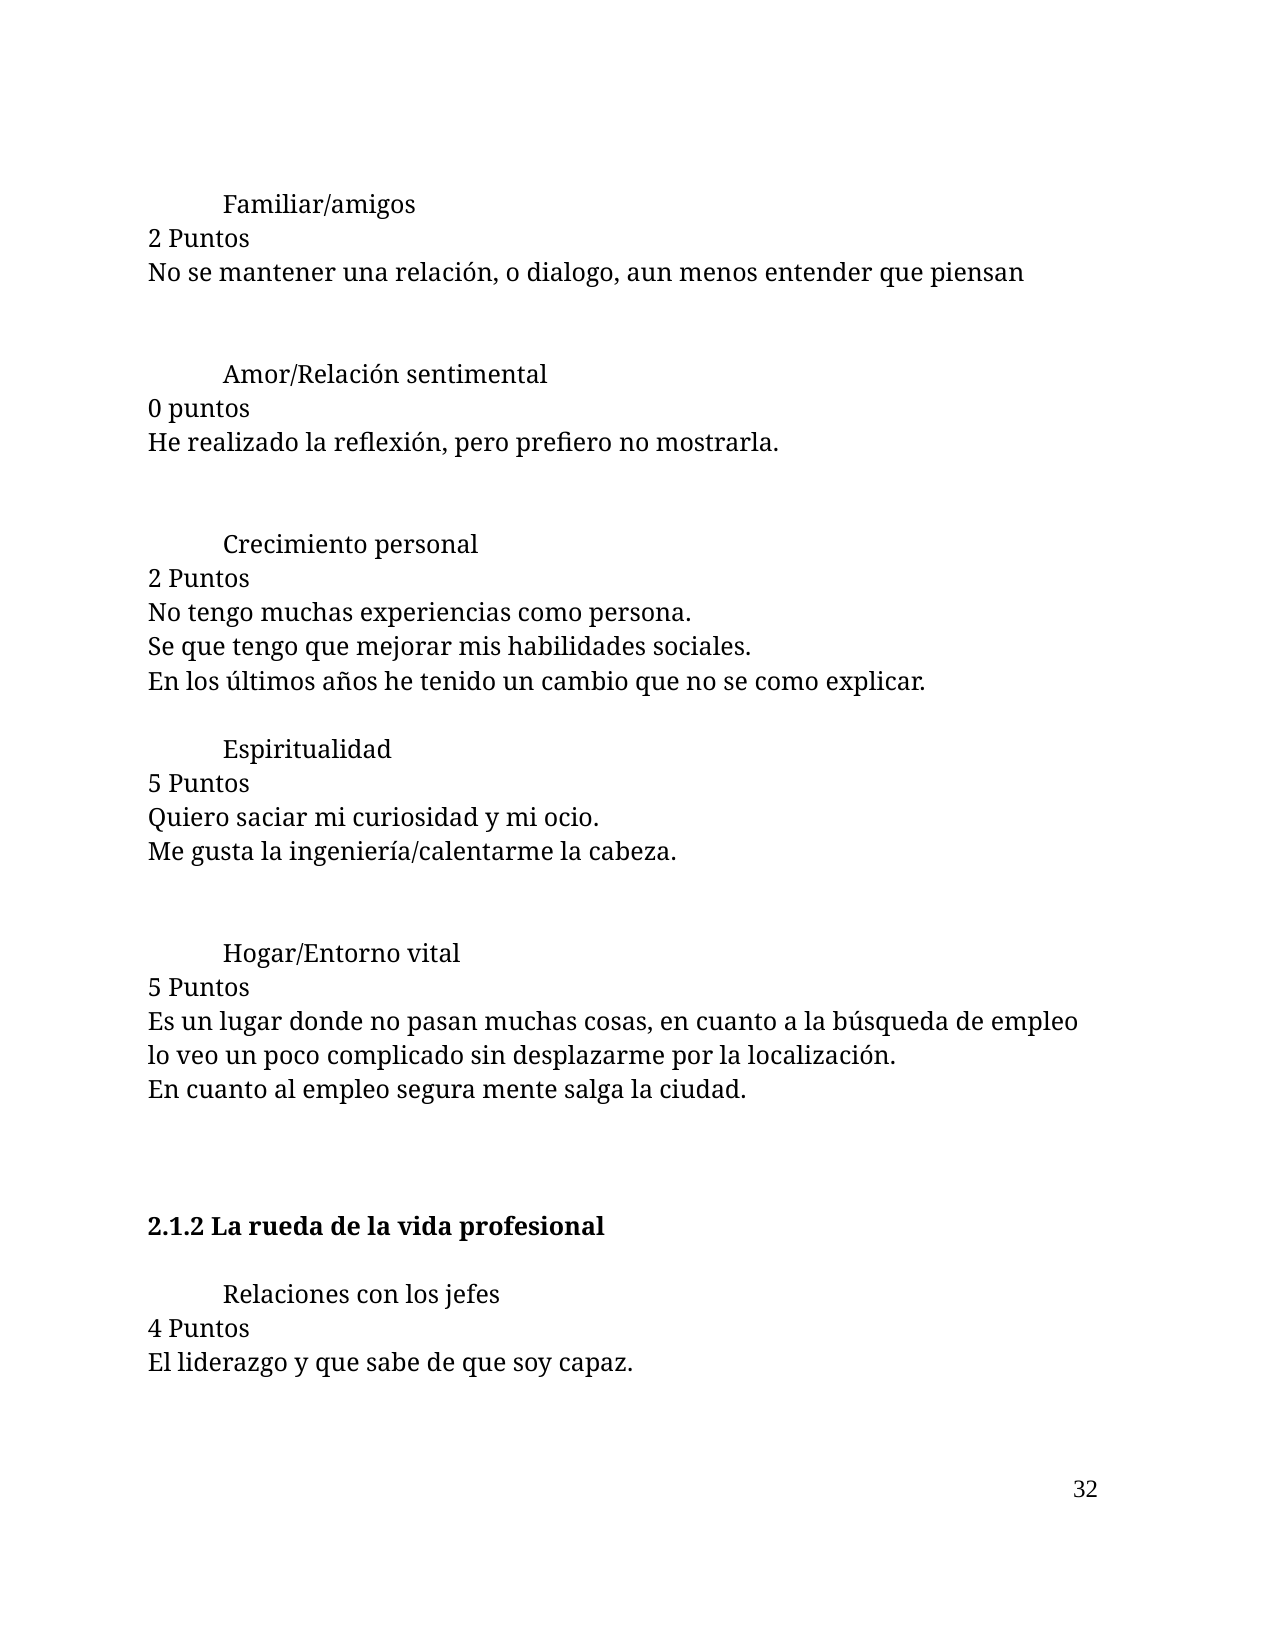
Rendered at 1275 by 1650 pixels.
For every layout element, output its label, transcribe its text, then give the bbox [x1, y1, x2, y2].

text 2.1.2 La rueda de la vida profesional [148, 1208, 1098, 1242]
text Amor/Relación sentimental [148, 357, 1098, 391]
text Espiritualidad [148, 731, 1098, 765]
text No se mantener una relación, o dialogo, aun menos entender que piensan [148, 254, 1098, 288]
text En cuanto al empleo segura mente salga la ciudad. [148, 1072, 1098, 1106]
text Se que tengo que mejorar mis habilidades sociales. [148, 629, 1098, 663]
text 2 Puntos [148, 220, 1098, 254]
text 5 Puntos [148, 765, 1098, 799]
text 2 Puntos [148, 561, 1098, 595]
text En los últimos años he tenido un cambio que no se como explicar. [148, 663, 1098, 697]
text Quiero saciar mi curiosidad y mi ocio. [148, 799, 1098, 833]
text Familiar/amigos [148, 186, 1098, 220]
text He realizado la reflexión, pero prefiero no mostrarla. [148, 425, 1098, 459]
text Es un lugar donde no pasan muchas cosas, en cuanto a la búsqueda de empleo lo veo un poco complicado sin desplazarme por la localización. [148, 1004, 1098, 1072]
text El liderazgo y que sabe de que soy capaz. [148, 1344, 1098, 1378]
text Crecimiento personal [148, 527, 1098, 561]
text No tengo muchas experiencias como persona. [148, 595, 1098, 629]
text 0 puntos [148, 391, 1098, 425]
text Relaciones con los jefes [148, 1276, 1098, 1310]
text 4 Puntos [148, 1310, 1098, 1344]
text Hogar/Entorno vital [148, 936, 1098, 970]
text Me gusta la ingeniería/calentarme la cabeza. [148, 833, 1098, 867]
text 5 Puntos [148, 970, 1098, 1004]
